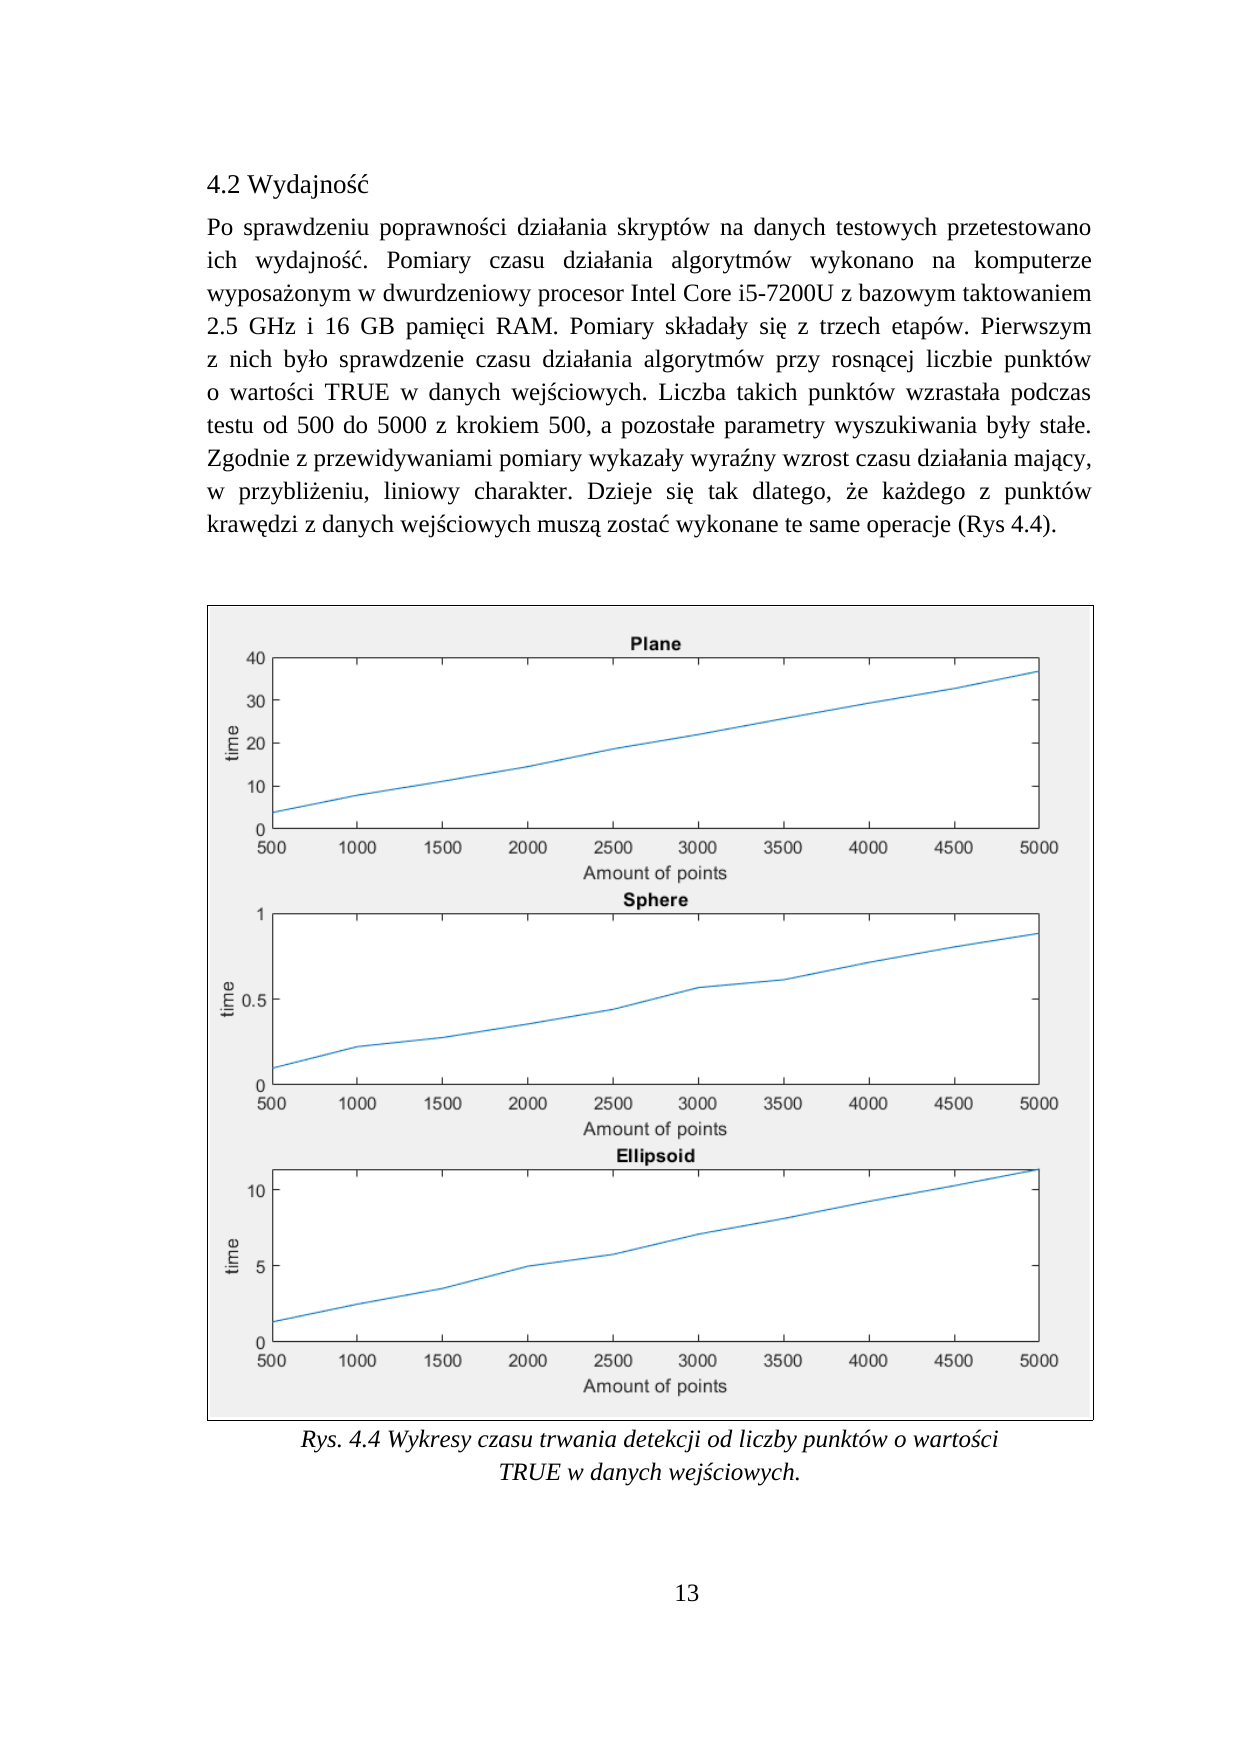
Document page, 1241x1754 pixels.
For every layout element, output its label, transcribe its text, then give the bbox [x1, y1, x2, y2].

subtitle 4.2 Wydajność [207, 168, 1093, 199]
text [208, 606, 1093, 1420]
text Po sprawdzeniu poprawności działania skryptów na danych testowych przetestowano ich wydajność. Pomiary czasu działania algorytmów wykonano na komputerze wyposażonym w dwurdzeniowy procesor Intel Core i5-7200U z bazowym taktowaniem 2.5 GHz i 16 GB pamięci RAM. Pomiary składały się z trzech etapów. Pierwszym z nich było sprawdzenie czasu działania algorytmów przy rosnącej liczbie punktów o wartości TRUE w danych wejściowych. Liczba takich punktów wzrastała podczas testu od 500 do 5000 z krokiem 500, a pozostałe parametry wyszukiwania były stałe. Zgodnie z przewidywaniami pomiary wykazały wyraźny wzrost czasu działania mający, w przybliżeniu, liniowy charakter. Dzieje się tak dlatego, że każdego z punktów krawędzi z danych wejściowych muszą zostać wykonane te same operacje (Rys 4.4). [207, 212, 1093, 538]
text Rys. 4.4 Wykresy czasu trwania detekcji od liczby punktów o wartości TRUE w danych wejściowych. [207, 1421, 1093, 1486]
picture [209, 607, 1090, 1417]
